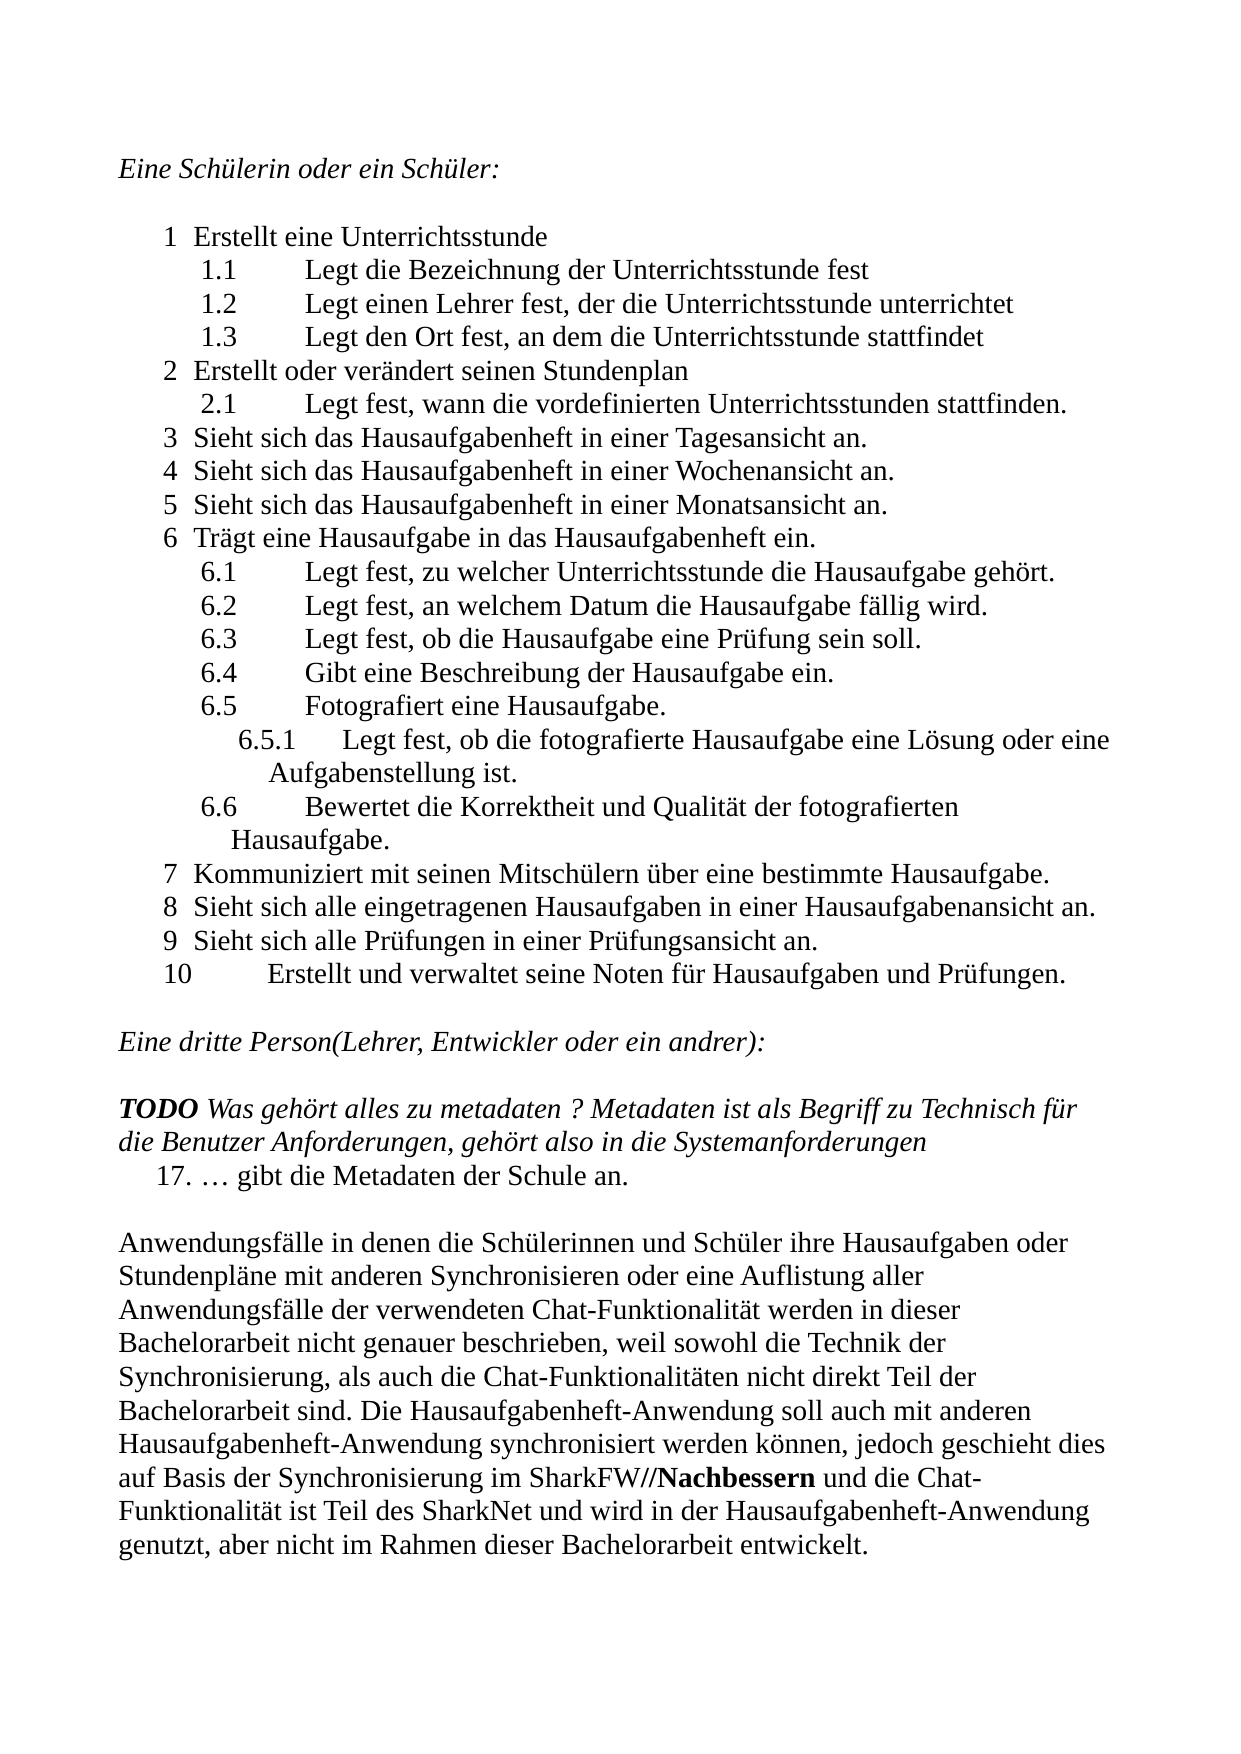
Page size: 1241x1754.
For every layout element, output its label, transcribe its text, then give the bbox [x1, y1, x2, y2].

list Legt fest, zu welcher Unterrichtsstunde die Hausaufgabe gehört. [193, 554, 1122, 588]
list Trägt eine Hausaufgabe in das Hausaufgabenheft ein. [156, 521, 1122, 554]
list Erstellt oder verändert seinen Stundenplan [156, 353, 1122, 386]
text Eine dritte Person(Lehrer, Entwickler oder ein andrer): [118, 1024, 1122, 1057]
list Legt fest, an welchem Datum die Hausaufgabe fällig wird. [193, 588, 1122, 621]
list Kommuniziert mit seinen Mitschülern über eine bestimmte Hausaufgabe. [156, 856, 1122, 889]
list Legt fest, wann die vordefinierten Unterrichtsstunden stattfinden. [193, 386, 1122, 420]
list Legt den Ort fest, an dem die Unterrichtsstunde stattfindet [193, 319, 1122, 353]
text Eine Schülerin oder ein Schüler: [118, 152, 1122, 185]
list Sieht sich alle eingetragenen Hausaufgaben in einer Hausaufgabenansicht an. [156, 889, 1122, 923]
list Sieht sich das Hausaufgabenheft in einer Monatsansicht an. [156, 487, 1122, 521]
list … gibt die Metadaten der Schule an. [156, 1158, 1122, 1191]
list Sieht sich das Hausaufgabenheft in einer Tagesansicht an. [156, 420, 1122, 453]
list Sieht sich das Hausaufgabenheft in einer Wochenansicht an. [156, 453, 1122, 487]
text Anwendungsfälle in denen die Schülerinnen und Schüler ihre Hausaufgaben oder Stundenpläne mit anderen Synchronisieren oder eine Auflistung aller Anwendungsfälle der verwendeten Chat-Funktionalität werden in dieser Bachelorarbeit nicht genauer beschrieben, weil sowohl die Technik der Synchronisierung, als auch die Chat-Funktionalitäten nicht direkt Teil der Bachelorarbeit sind. Die Hausaufgabenheft-Anwendung soll auch mit anderen Hausaufgabenheft-Anwendung synchronisiert werden können, jedoch geschieht dies auf Basis der Synchronisierung im SharkFW//Nachbessern und die Chat-Funktionalität ist Teil des SharkNet und wird in der Hausaufgabenheft-Anwendung genutzt, aber nicht im Rahmen dieser Bachelorarbeit entwickelt. [118, 1225, 1122, 1560]
list Bewertet die Korrektheit und Qualität der fotografierten Hausaufgabe. [193, 789, 1122, 856]
list Erstellt und verwaltet seine Noten für Hausaufgaben und Prüfungen. [156, 957, 1122, 990]
list Sieht sich alle Prüfungen in einer Prüfungsansicht an. [156, 923, 1122, 957]
list Fotografiert eine Hausaufgabe. [193, 688, 1122, 722]
list Legt fest, ob die fotografierte Hausaufgabe eine Lösung oder eine Aufgabenstellung ist. [231, 722, 1122, 789]
text TODO Was gehört alles zu metadaten ? Metadaten ist als Begriff zu Technisch für die Benutzer Anforderungen, gehört also in die Systemanforderungen [118, 1091, 1122, 1158]
list Legt die Bezeichnung der Unterrichtsstunde fest [193, 252, 1122, 286]
list Erstellt eine Unterrichtsstunde [156, 219, 1122, 252]
list Legt einen Lehrer fest, der die Unterrichtsstunde unterrichtet [193, 286, 1122, 319]
list Legt fest, ob die Hausaufgabe eine Prüfung sein soll. [193, 621, 1122, 655]
list Gibt eine Beschreibung der Hausaufgabe ein. [193, 655, 1122, 688]
